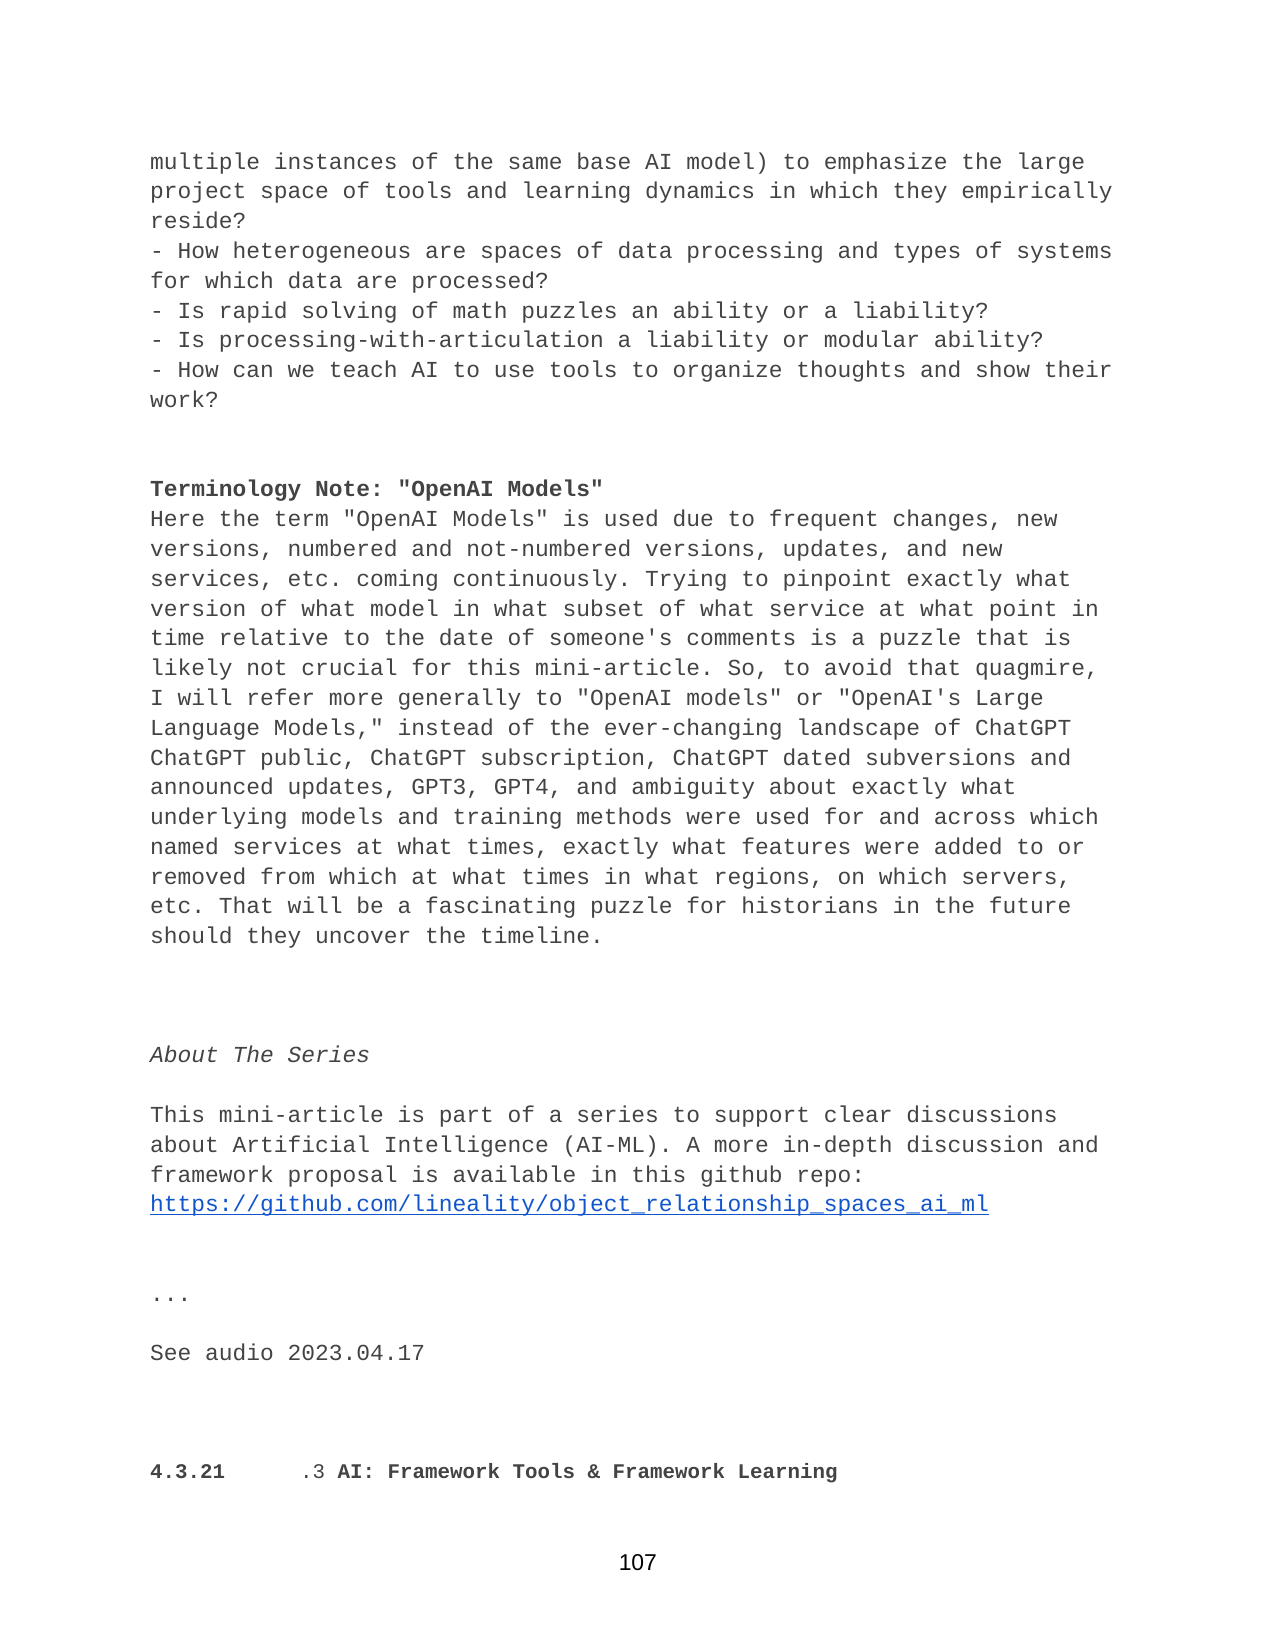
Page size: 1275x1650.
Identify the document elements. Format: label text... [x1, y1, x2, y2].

text - Is processing-with-articulation a liability or modular ability? [150, 329, 1125, 355]
text 4.3.21 .3 AI: Framework Tools & Framework Learning [150, 1461, 1125, 1484]
text - Is rapid solving of math puzzles an ability or a liability? [150, 299, 1125, 325]
text ... [150, 1282, 1125, 1308]
text - How can we teach AI to use tools to organize thoughts and show their work? [150, 358, 1125, 414]
text Here the term "OpenAI Models" is used due to frequent changes, new versions, numbered and not-numbered versions, updates, and new services, etc. coming continuously. Trying to pinpoint exactly what version of what model in what subset of what service at what point in time relative to the date of someone's comments is a puzzle that is likely not crucial for this mini-article. So, to avoid that quagmire, I will refer more generally to "OpenAI models" or "OpenAI's Large Language Models," instead of the ever-changing landscape of ChatGPT ChatGPT public, ChatGPT subscription, ChatGPT dated subversions and announced updates, GPT3, GPT4, and ambiguity about exactly what underlying models and training methods were used for and across which named services at what times, exactly what features were added to or removed from which at what times in what regions, on which servers, etc. That will be a fascinating puzzle for historians in the future should they uncover the timeline. [150, 507, 1125, 951]
text This mini-article is part of a series to support clear discussions about Artificial Intelligence (AI-ML). A more in-depth discussion and framework proposal is available in this github repo: [150, 1103, 1125, 1189]
text - How heterogeneous are spaces of data processing and types of systems for which data are processed? [150, 239, 1125, 295]
text https://github.com/lineality/object_relationship_spaces_ai_ml [150, 1193, 1125, 1219]
text multiple instances of the same base AI model) to emphasize the large project space of tools and learning dynamics in which they empirically reside? [150, 150, 1125, 236]
text See audio 2023.04.17 [150, 1342, 1125, 1368]
text About The Series [150, 1044, 1125, 1070]
text Terminology Note: "OpenAI Models" [150, 478, 1125, 504]
